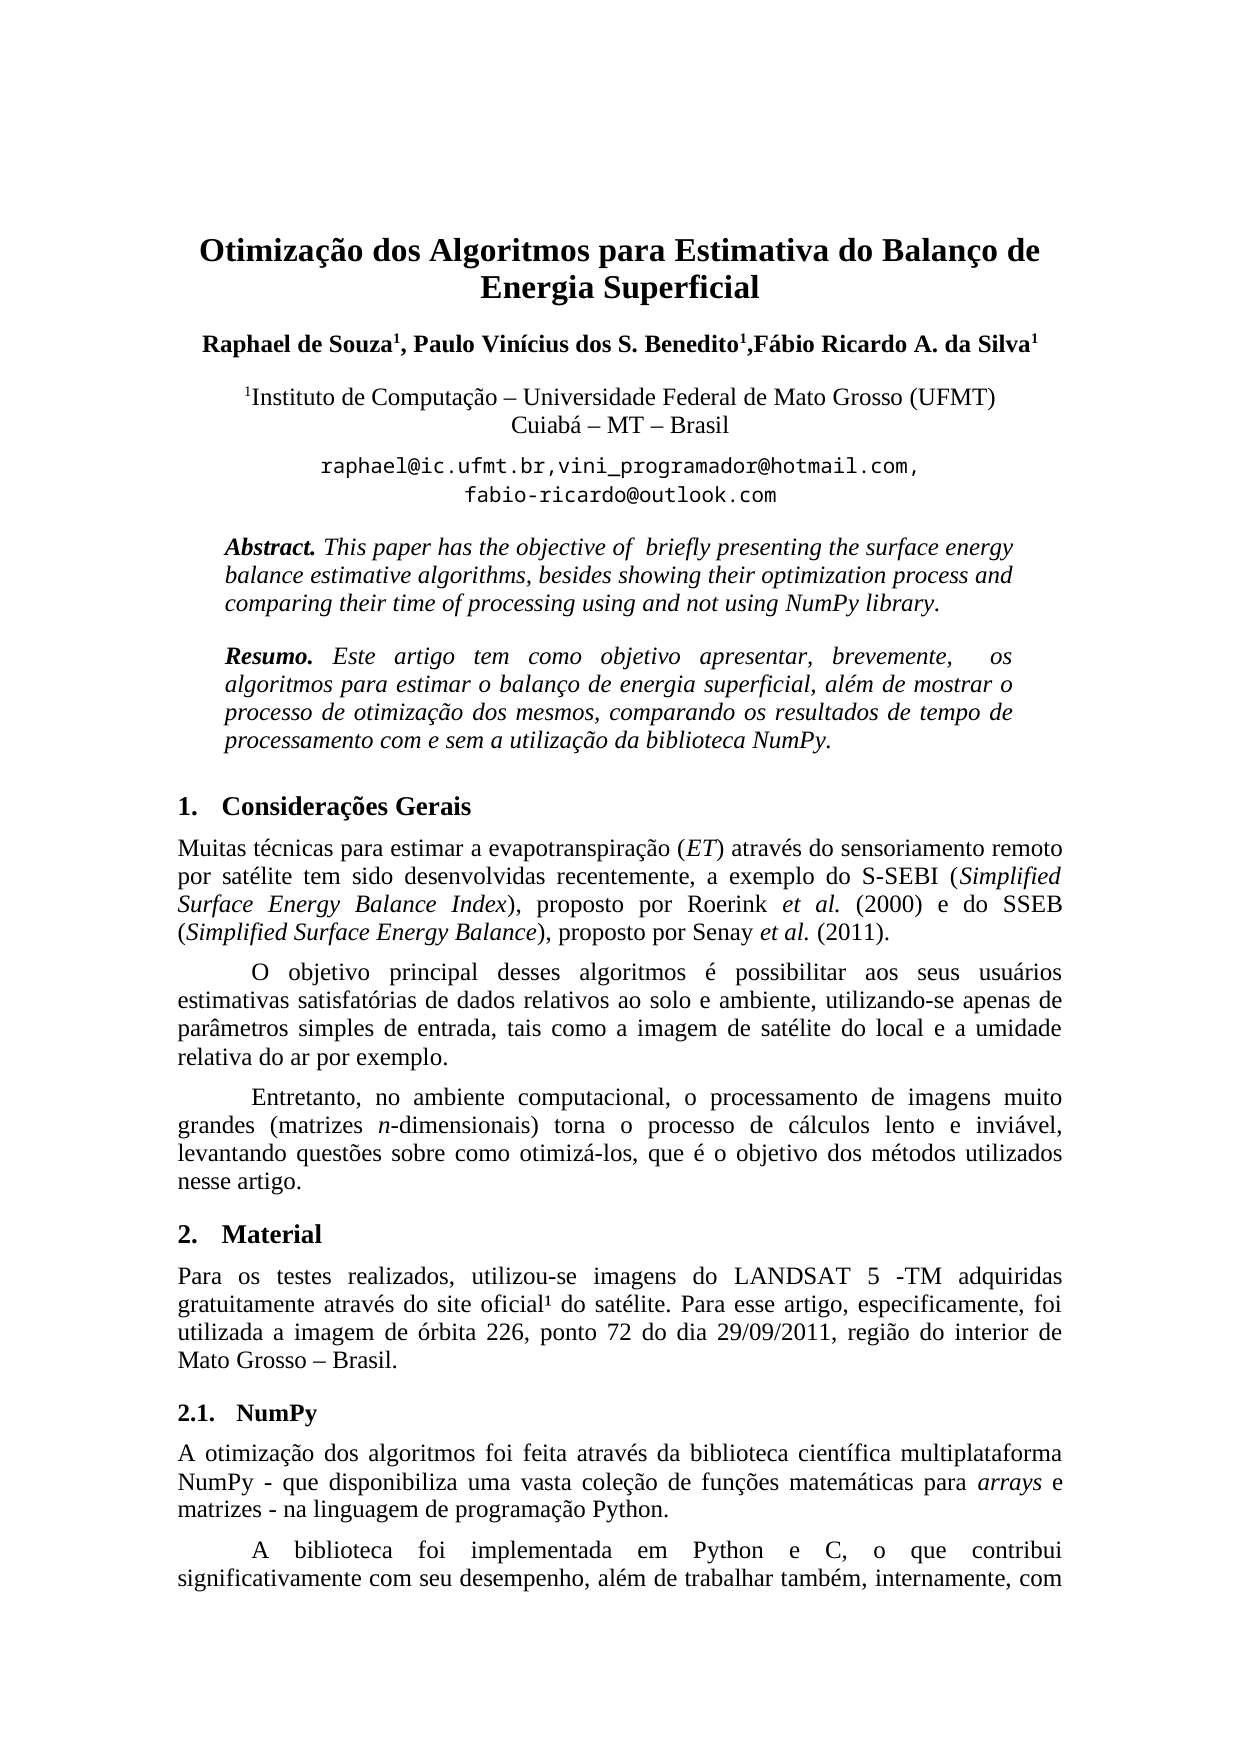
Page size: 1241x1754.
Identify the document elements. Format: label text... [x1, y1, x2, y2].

title Considerações Gerais [177, 791, 1063, 821]
text Abstract. This paper has the objective of briefly presenting the surface energy balance estimative algorithms, besides showing their optimization process and comparing their time of processing using and not using NumPy library. [224, 533, 1016, 617]
text 1Instituto de Computação – Universidade Federal de Mato Grosso (UFMT) [177, 383, 1063, 411]
text A otimização dos algoritmos foi feita através da biblioteca científica multiplataforma NumPy - que disponibiliza uma vasta coleção de funções matemáticas para arrays e matrizes - na linguagem de programação Python. [177, 1439, 1063, 1523]
text Resumo. Este artigo tem como objetivo apresentar, brevemente, os algoritmos para estimar o balanço de energia superficial, além de mostrar o processo de otimização dos mesmos, comparando os resultados de tempo de processamento com e sem a utilização da biblioteca NumPy. [224, 642, 1016, 754]
text raphael@ic.ufmt.br,vini_programador@hotmail.com, fabio-ricardo@outlook.com [177, 451, 1063, 508]
text A biblioteca foi implementada em Python e C, o que contribui significativamente com seu desempenho, além de trabalhar também, internamente, com [177, 1536, 1063, 1592]
title Otimização dos Algoritmos para Estimativa do Balanço de Energia Superficial [177, 231, 1063, 305]
text O objetivo principal desses algoritmos é possibilitar aos seus usuários estimativas satisfatórias de dados relativos ao solo e ambiente, utilizando-se apenas de parâmetros simples de entrada, tais como a imagem de satélite do local e a umidade relativa do ar por exemplo. [177, 958, 1063, 1070]
title Material [177, 1220, 1063, 1250]
text Entretanto, no ambiente computacional, o processamento de imagens muito grandes (matrizes n-dimensionais) torna o processo de cálculos lento e inviável, levantando questões sobre como otimizá-los, que é o objetivo dos métodos utilizados nesse artigo. [177, 1083, 1063, 1195]
text Para os testes realizados, utilizou-se imagens do LANDSAT 5 -TM adquiridas gratuitamente através do site oficial¹ do satélite. Para esse artigo, especificamente, foi utilizada a imagem de órbita 226, ponto 72 do dia 29/09/2011, região do interior de Mato Grosso – Brasil. [177, 1262, 1063, 1374]
text Muitas técnicas para estimar a evapotranspiração (ET) através do sensoriamento remoto por satélite tem sido desenvolvidas recentemente, a exemplo do S-SEBI (Simplified Surface Energy Balance Index), proposto por Roerink et al. (2000) e do SSEB (Simplified Surface Energy Balance), proposto por Senay et al. (2011). [177, 834, 1063, 946]
title NumPy [177, 1399, 1063, 1427]
text Cuiabá – MT – Brasil [177, 411, 1063, 439]
text Raphael de Souza1, Paulo Vinícius dos S. Benedito1,Fábio Ricardo A. da Silva1 [177, 330, 1063, 358]
